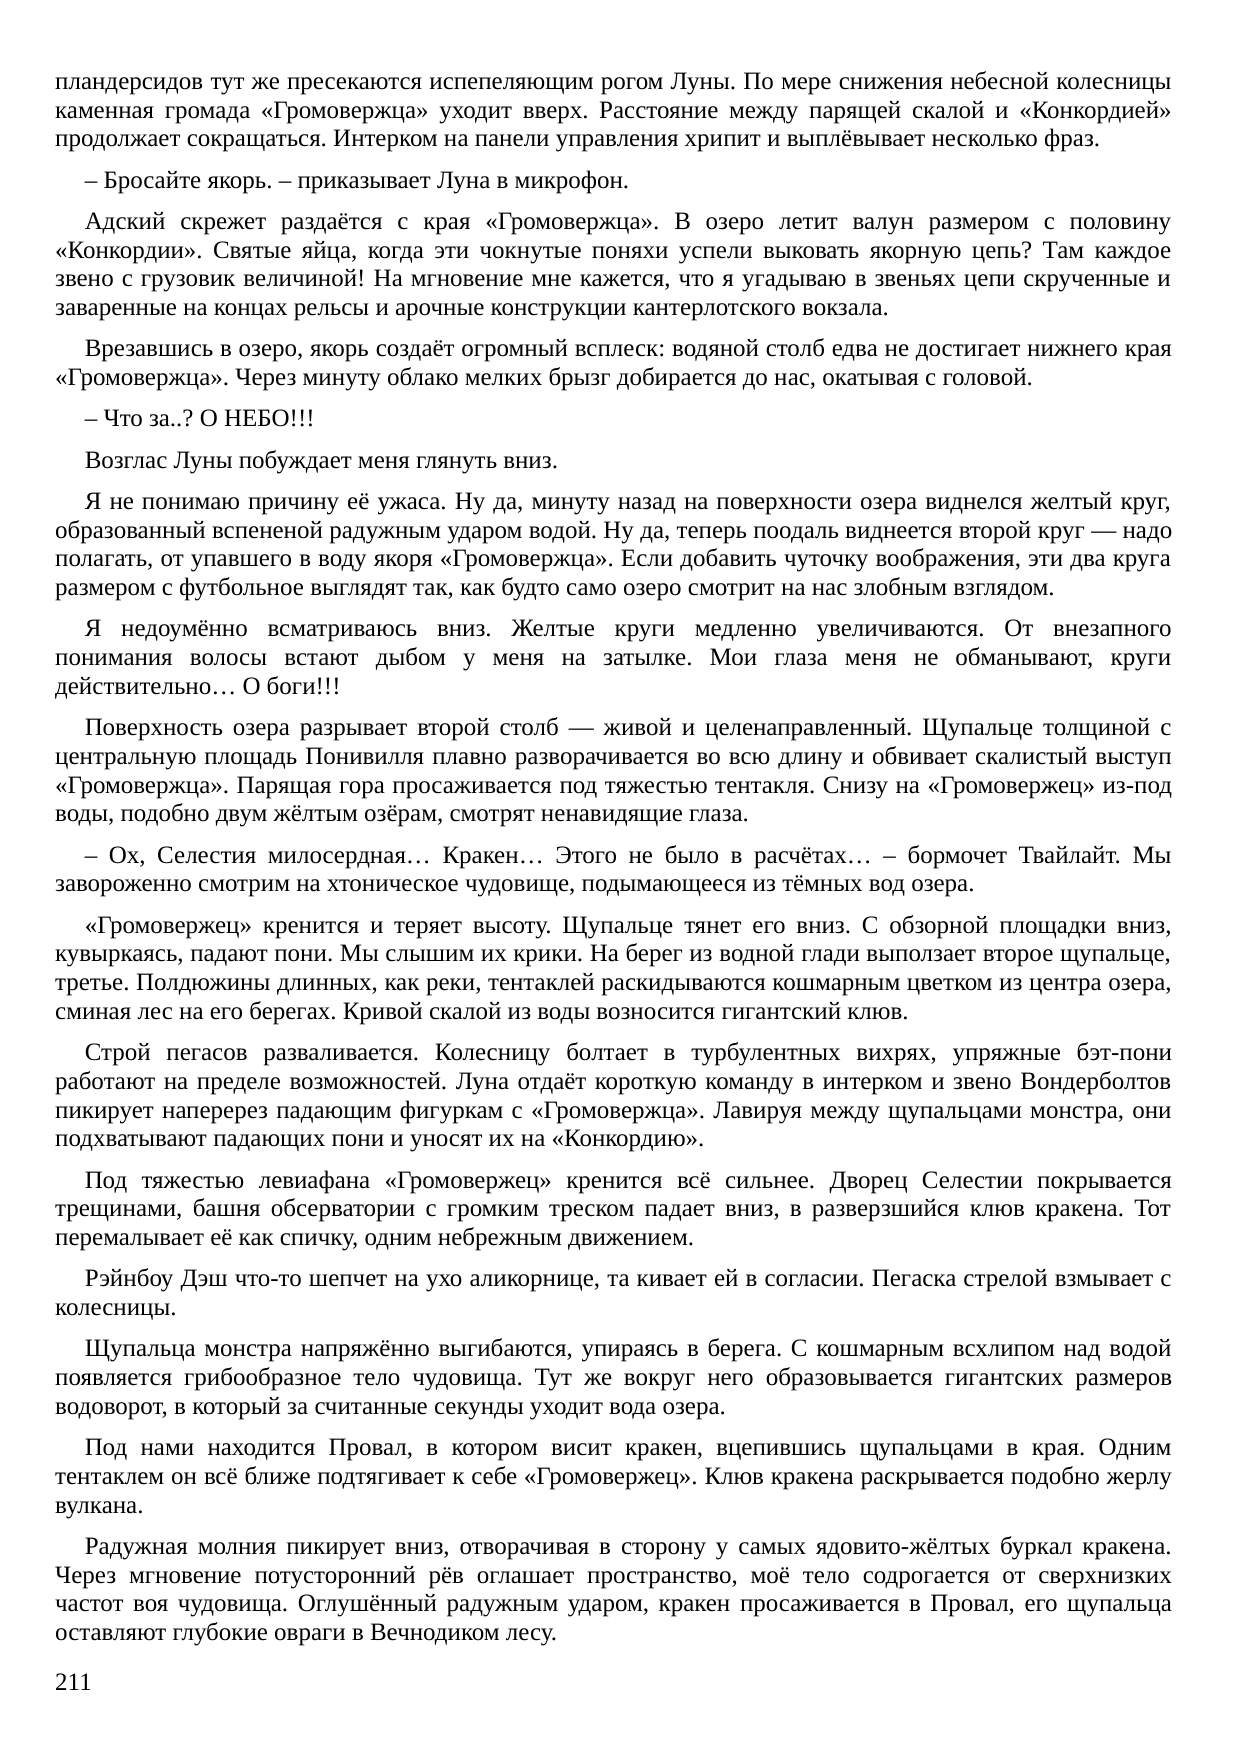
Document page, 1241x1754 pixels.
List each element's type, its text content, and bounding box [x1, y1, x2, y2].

text – Что за..? О НЕБО!!! [55, 403, 1173, 432]
text Рэйнбоу Дэш что-то шепчет на ухо аликорнице, та кивает ей в согласии. Пегаска стрелой взмывает с колесницы. [55, 1263, 1173, 1321]
text пландерсидов тут же пресекаются испепеляющим рогом Луны. По мере снижения небесной колесницы каменная громада «Громовержца» уходит вверх. Расстояние между парящей скалой и «Конкордией» продолжает сокращаться. Интерком на панели управления хрипит и выплёвывает несколько фраз. [55, 66, 1173, 152]
text Под тяжестью левиафана «Громовержец» кренится всё сильнее. Дворец Селестии покрывается трещинами, башня обсерватории с громким треском падает вниз, в разверзшийся клюв кракена. Тот перемалывает её как спичку, одним небрежным движением. [55, 1165, 1173, 1251]
text Возглас Луны побуждает меня глянуть вниз. [55, 445, 1173, 473]
text Поверхность озера разрывает второй столб — живой и целенаправленный. Щупальце толщиной с центральную площадь Понивилля плавно разворачивается во всю длину и обвивает скалистый выступ «Громовержца». Парящая гора просаживается под тяжестью тентакля. Снизу на «Громовержец» из-под воды, подобно двум жёлтым озёрам, смотрят ненавидящие глаза. [55, 712, 1173, 827]
text «Громовержец» кренится и теряет высоту. Щупальце тянет его вниз. С обзорной площадки вниз, кувыркаясь, падают пони. Мы слышим их крики. На берег из водной глади выползает второе щупальце, третье. Полдюжины длинных, как реки, тентаклей раскидываются кошмарным цветком из центра озера, сминая лес на его берегах. Кривой скалой из воды возносится гигантский клюв. [55, 910, 1173, 1025]
text Радужная молния пикирует вниз, отворачивая в сторону у самых ядовито-жёлтых буркал кракена. Через мгновение потусторонний рёв оглашает пространство, моё тело содрогается от сверхнизких частот воя чудовища. Оглушённый радужным ударом, кракен просаживается в Провал, его щупальца оставляют глубокие овраги в Вечнодиком лесу. [55, 1531, 1173, 1646]
text Я недоумённо всматриваюсь вниз. Желтые круги медленно увеличиваются. От внезапного понимания волосы встают дыбом у меня на затылке. Мои глаза меня не обманывают, круги действительно… О боги!!! [55, 613, 1173, 700]
text Строй пегасов разваливается. Колесницу болтает в турбулентных вихрях, упряжные бэт-пони работают на пределе возможностей. Луна отдаёт короткую команду в интерком и звено Вондерболтов пикирует наперерез падающим фигуркам с «Громовержца». Лавируя между щупальцами монстра, они подхватывают падающих пони и уносят их на «Конкордию». [55, 1037, 1173, 1152]
text Врезавшись в озеро, якорь создаёт огромный всплеск: водяной столб едва не достигает нижнего края «Громовержца». Через минуту облако мелких брызг добирается до нас, окатывая с головой. [55, 333, 1173, 391]
text Под нами находится Провал, в котором висит кракен, вцепившись щупальцами в края. Одним тентаклем он всё ближе подтягивает к себе «Громовержец». Клюв кракена раскрывается подобно жерлу вулкана. [55, 1432, 1173, 1518]
text Адский скрежет раздаётся с края «Громовержца». В озеро летит валун размером с половину «Конкордии». Святые яйца, когда эти чокнутые поняхи успели выковать якорную цепь? Там каждое звено с грузовик величиной! На мгновение мне кажется, что я угадываю в звеньях цепи скрученные и заваренные на концах рельсы и арочные конструкции кантерлотского вокзала. [55, 206, 1173, 321]
text Я не понимаю причину её ужаса. Ну да, минуту назад на поверхности озера виднелся желтый круг, образованный вспененой радужным ударом водой. Ну да, теперь поодаль виднеется второй круг — надо полагать, от упавшего в воду якоря «Громовержца». Если добавить чуточку воображения, эти два круга размером с футбольное выглядят так, как будто само озеро смотрит на нас злобным взглядом. [55, 486, 1173, 601]
text – Ох, Селестия милосердная… Кракен… Этого не было в расчётах… – бормочет Твайлайт. Мы завороженно смотрим на хтоническое чудовище, подымающееся из тёмных вод озера. [55, 840, 1173, 897]
text Щупальца монстра напряжённо выгибаются, упираясь в берега. С кошмарным всхлипом над водой появляется грибообразное тело чудовища. Тут же вокруг него образовывается гигантских размеров водоворот, в который за считанные секунды уходит вода озера. [55, 1333, 1173, 1420]
text – Бросайте якорь. – приказывает Луна в микрофон. [55, 165, 1173, 193]
